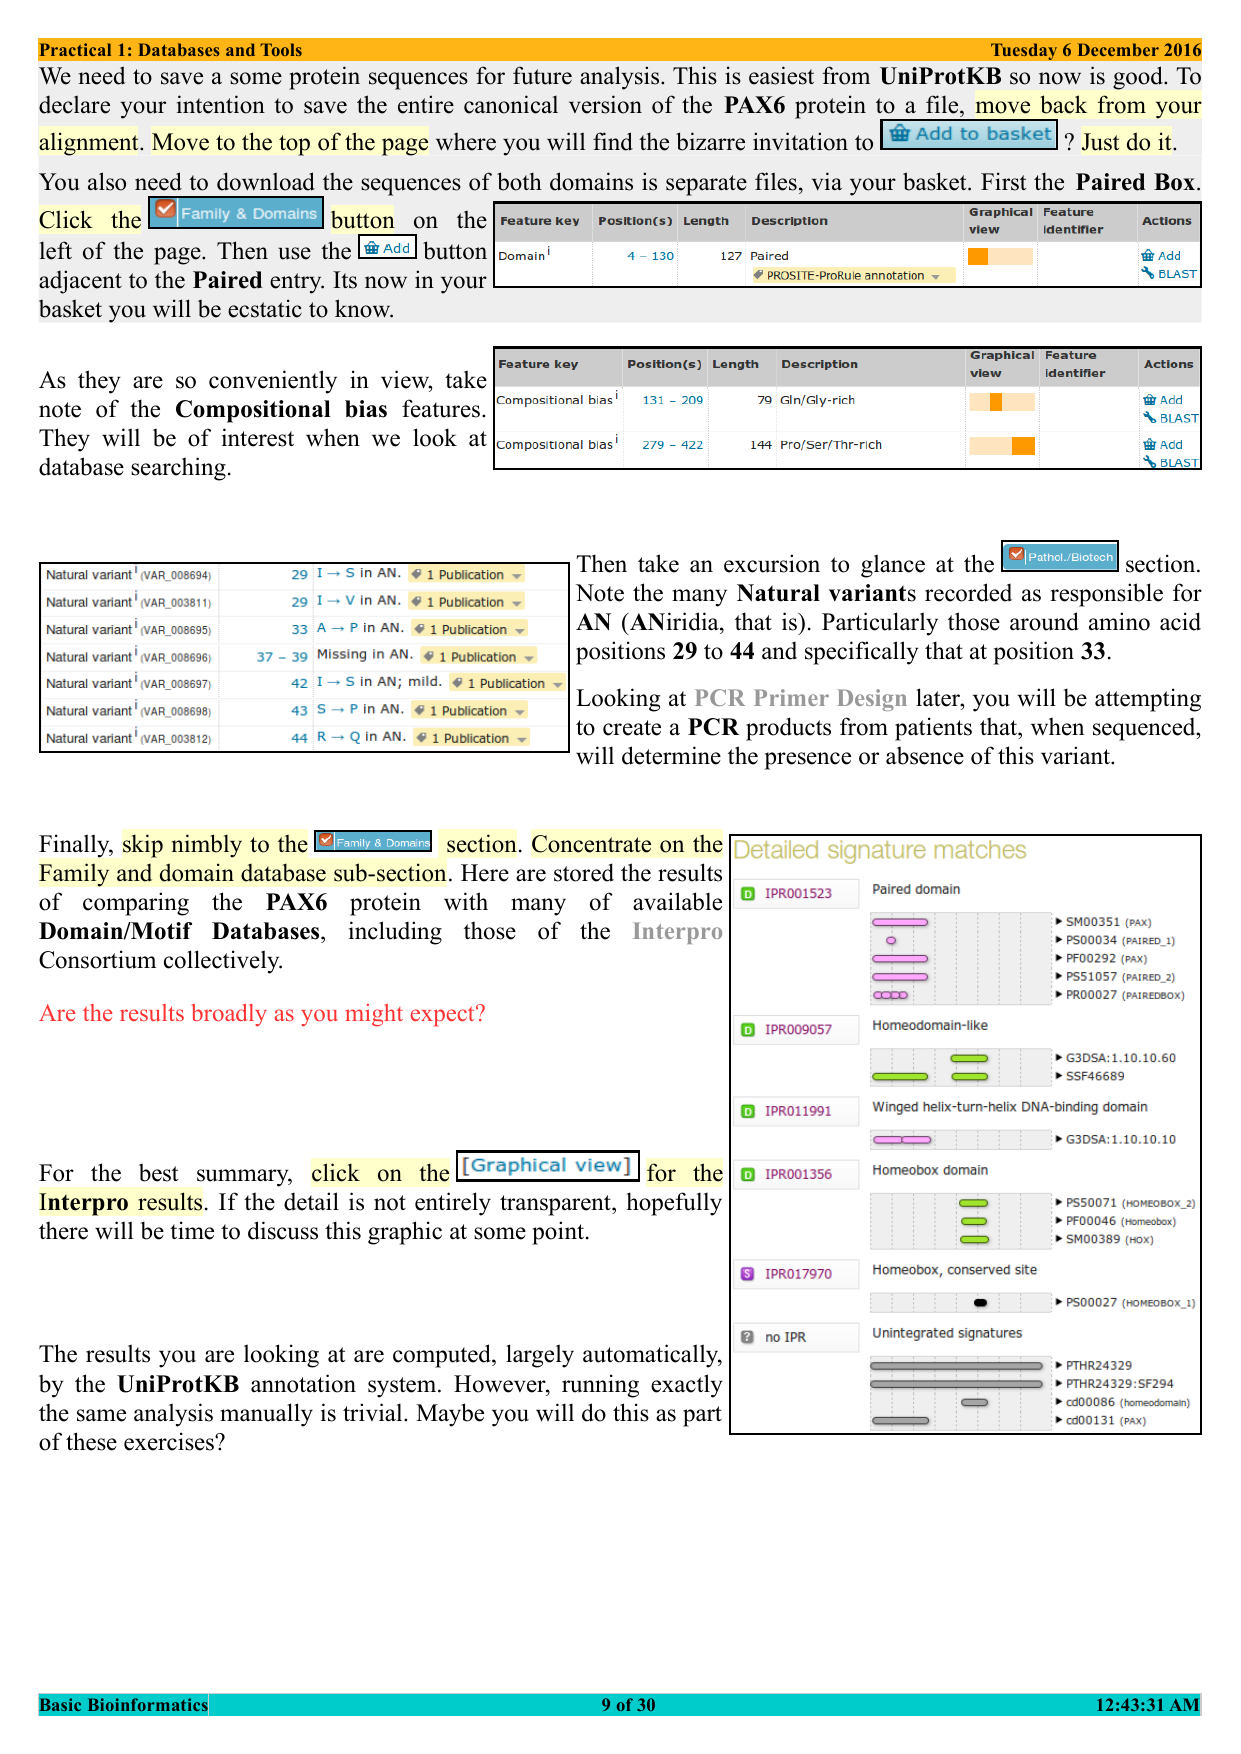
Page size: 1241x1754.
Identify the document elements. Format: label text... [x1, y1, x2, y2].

text Finally, skip nimbly to the section. Concentrate on the Family and domain database sub-section. Here are stored the results of comparing the PAX6 protein with many of available Domain/Motif Databases, including those of the Interpro Consortium collectively. [38, 829, 1202, 974]
picture [883, 121, 1056, 148]
picture [360, 236, 415, 257]
text Are the results broadly as you might expect? [38, 998, 729, 1027]
picture [316, 832, 430, 850]
text Looking at PCR Primer Design later, you will be attempting to create a PCR products from patients that, when sequenced, will determine the presence or absence of this variant. [38, 682, 1202, 770]
picture [458, 1153, 638, 1179]
picture [495, 349, 1200, 468]
picture [731, 836, 1200, 1433]
picture [41, 564, 568, 751]
text We need to save a some protein sequences for future analysis. This is easiest from UniProtKB so now is good. To declare your intention to save the entire canonical version of the PAX6 protein to a file, move back from your alignment. Move to the top of the page where you will find the bizarre invitation to? Just do it. [38, 61, 1202, 155]
text The results you are looking at are computed, largely automatically, by the UniProtKB annotation system. However, running exactly the same analysis manually is trivial. Maybe you will do this as part of these exercises? [38, 1339, 1202, 1456]
text Then take an excursion to glance at thesection. Note the many Natural variants recorded as responsible for AN (ANiridia, that is). Particularly those around amino acid positions 29 to 44 and specifically that at position 33. [38, 540, 1202, 665]
text As they are so conveniently in view, take note of the Compositional bias features. They will be of interest when we look at database searching. [38, 365, 1202, 481]
picture [495, 204, 1200, 286]
picture [150, 198, 322, 227]
text You also need to download the sequences of both domains is separate files, via your basket. First the Paired Box. Click thebutton on the left of the page. Then use thebutton adjacent to the Paired entry. Its now in your basket you will be ecstatic to know. [38, 167, 1202, 323]
picture [1003, 542, 1117, 570]
text For the best summary, click on thefor the Interpro results. If the detail is not entirely transparent, hopefully there will be time to discuss this graphic at some point. [38, 1150, 729, 1245]
